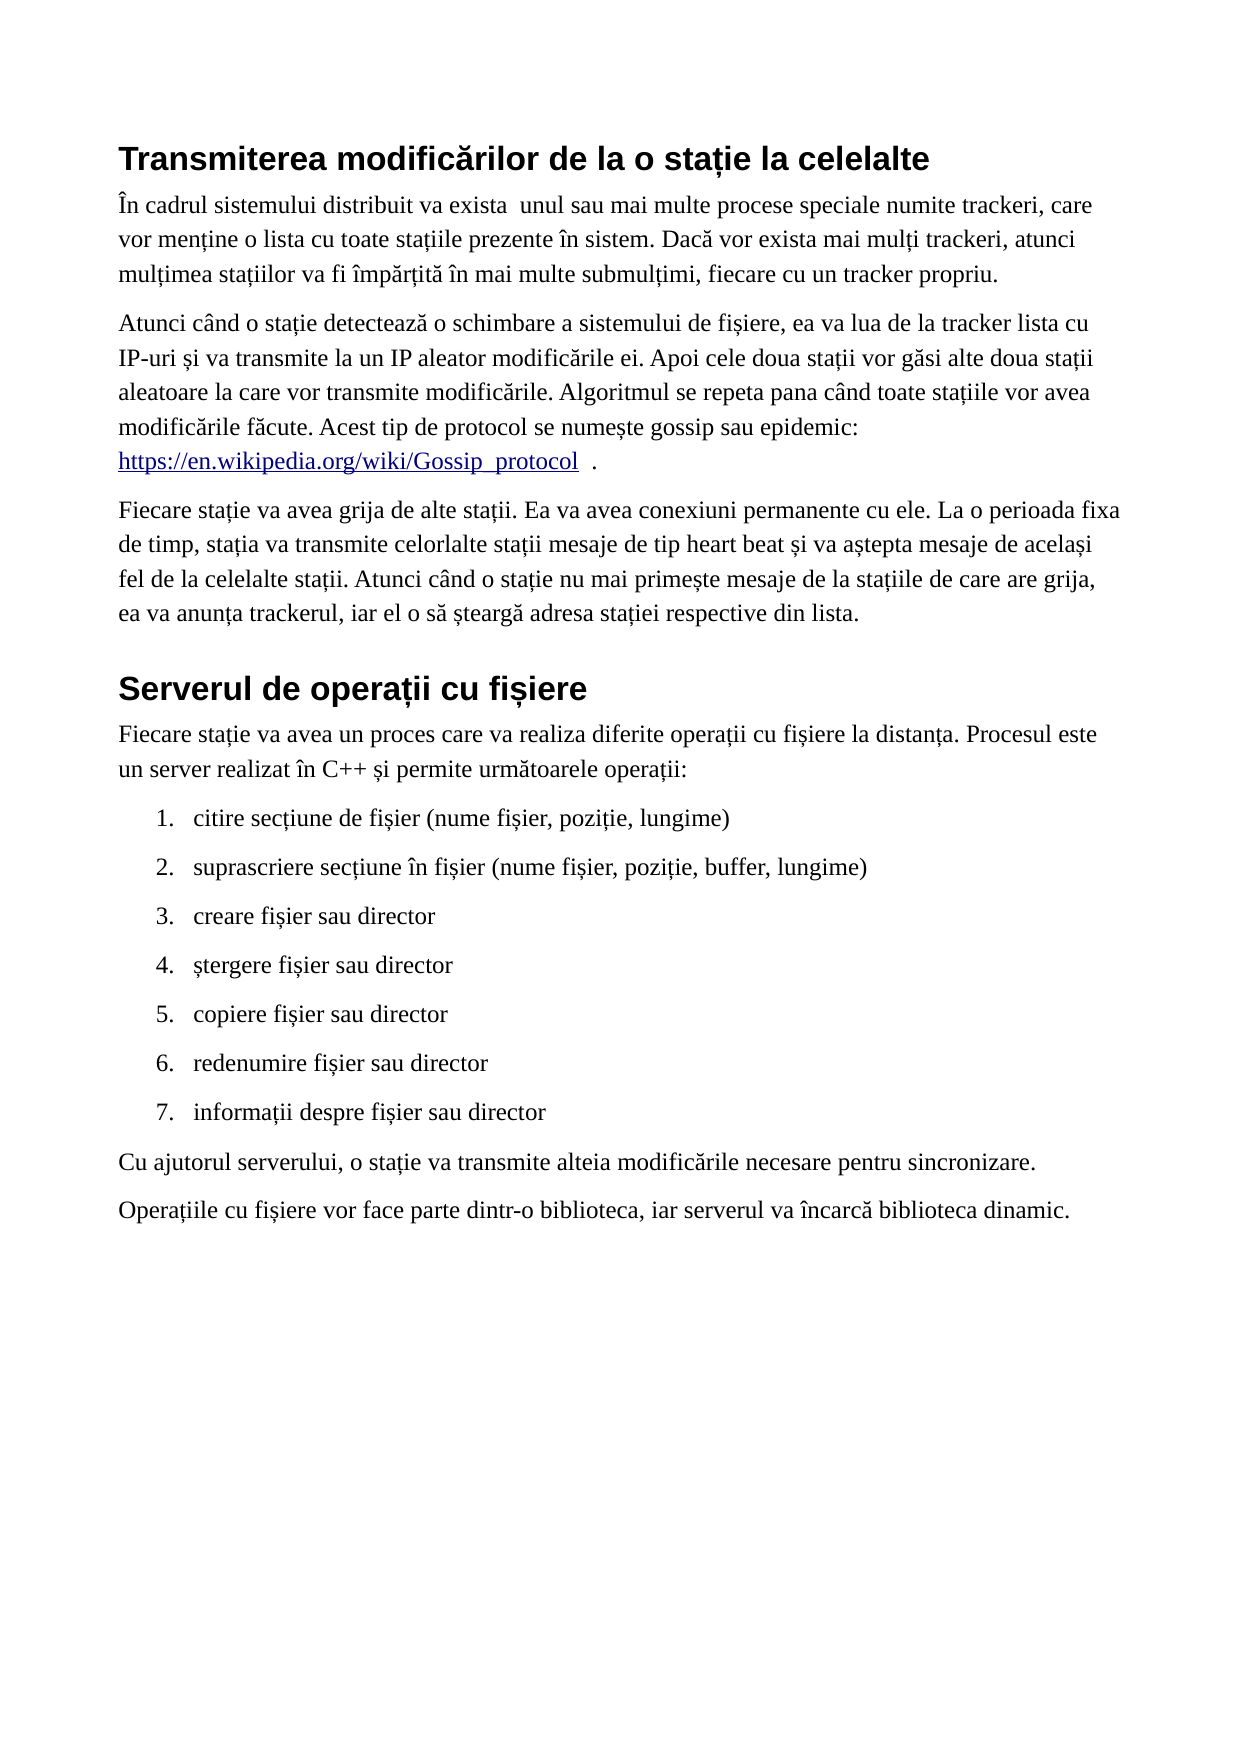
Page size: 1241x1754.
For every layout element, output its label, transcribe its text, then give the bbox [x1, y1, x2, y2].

list informații despre fișier sau director [156, 1097, 1122, 1126]
list creare fișier sau director [156, 901, 1122, 930]
subtitle Serverul de operații cu fișiere [118, 668, 1122, 707]
list copiere fișier sau director [156, 999, 1122, 1028]
list redenumire fișier sau director [156, 1048, 1122, 1077]
list suprascriere secțiune în fișier (nume fișier, poziție, buffer, lungime) [156, 852, 1122, 881]
list ștergere fișier sau director [156, 950, 1122, 979]
text Cu ajutorul serverului, o stație va transmite alteia modificările necesare pentru sincronizare. [118, 1147, 1122, 1175]
list citire secțiune de fișier (nume fișier, poziție, lungime) [156, 803, 1122, 832]
text Fiecare stație va avea grija de alte stații. Ea va avea conexiuni permanente cu ele. La o perioada fixa de timp, stația va transmite celorlalte stații mesaje de tip heart beat și va aștepta mesaje de același fel de la celelalte stații. Atunci când o stație nu mai primește mesaje de la stațiile de care are grija, ea va anunța trackerul, iar el o să șteargă adresa stației respective din lista. [118, 495, 1122, 627]
text Fiecare stație va avea un proces care va realiza diferite operații cu fișiere la distanța. Procesul este un server realizat în C++ și permite următoarele operații: [118, 719, 1122, 783]
subtitle Transmiterea modificărilor de la o stație la celelalte [118, 139, 1122, 178]
text Atunci când o stație detectează o schimbare a sistemului de fișiere, ea va lua de la tracker lista cu IP-uri și va transmite la un IP aleator modificările ei. Apoi cele doua stații vor găsi alte doua stații aleatoare la care vor transmite modificările. Algoritmul se repeta pana când toate stațiile vor avea modificările făcute. Acest tip de protocol se numește gossip sau epidemic: https://en.wikipedia.org/wiki/Gossip_protocol . [118, 308, 1122, 475]
text În cadrul sistemului distribuit va exista unul sau mai multe procese speciale numite trackeri, care vor menține o lista cu toate stațiile prezente în sistem. Dacă vor exista mai mulți trackeri, atunci mulțimea stațiilor va fi împărțită în mai multe submulțimi, fiecare cu un tracker propriu. [118, 190, 1122, 288]
text Operațiile cu fișiere vor face parte dintr-o biblioteca, iar serverul va încarcă biblioteca dinamic. [118, 1196, 1122, 1224]
